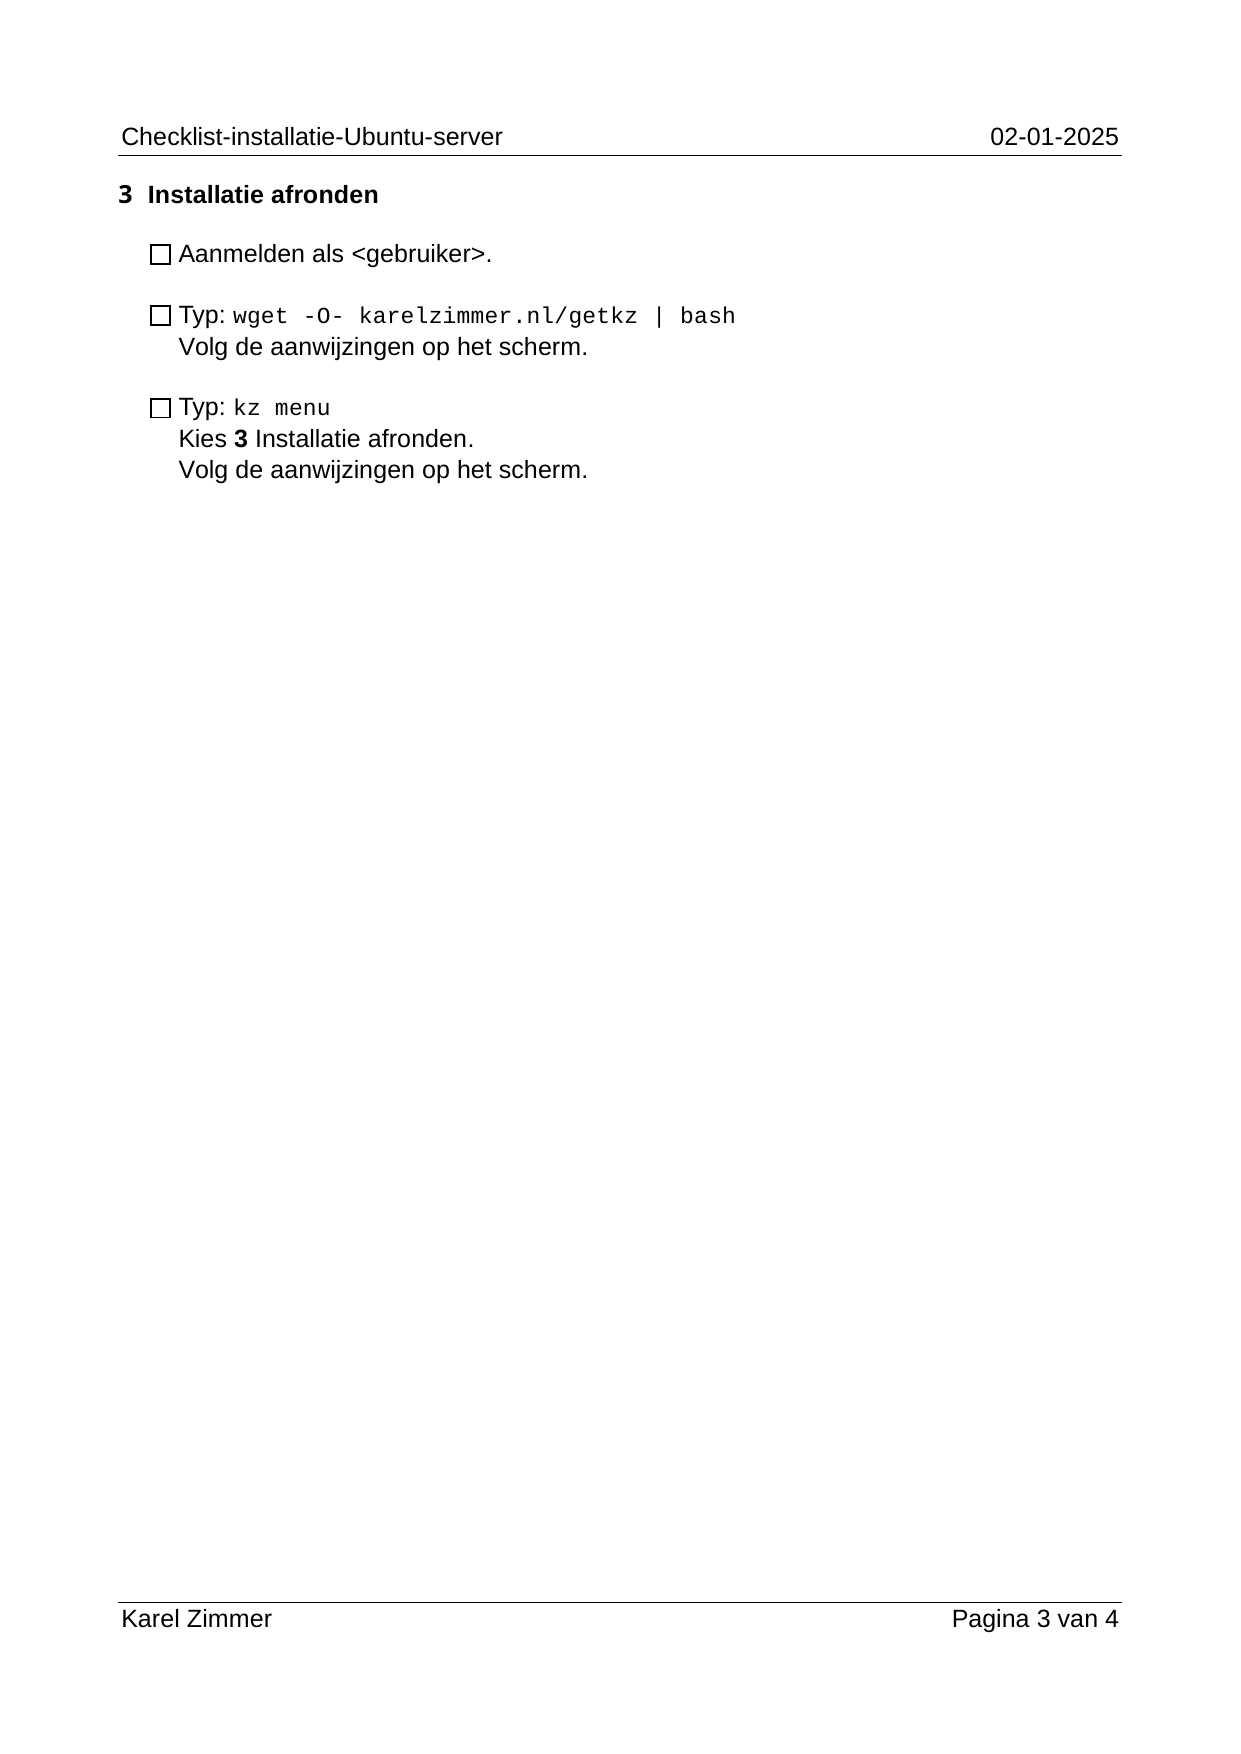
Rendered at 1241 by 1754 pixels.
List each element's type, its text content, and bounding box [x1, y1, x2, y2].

table_cell [142, 362, 177, 392]
table_cell [177, 362, 1122, 392]
table_cell [142, 300, 177, 332]
table_cell [177, 269, 1122, 300]
table_cell [118, 362, 142, 392]
table_header [118, 239, 142, 269]
table_cell [118, 332, 142, 362]
table_cell Kies 3 Installatie afronden. [177, 424, 1122, 454]
table_cell [142, 269, 177, 300]
table_cell [142, 454, 177, 485]
table_cell Volg de aanwijzingen op het scherm. [177, 332, 1122, 362]
table_cell [118, 454, 142, 485]
list Installatie afronden [118, 177, 1122, 211]
table_cell Volg de aanwijzingen op het scherm. [177, 454, 1122, 485]
table_cell [118, 424, 142, 454]
table_cell Typ: kz menu [177, 392, 1122, 424]
table_cell [118, 300, 142, 332]
table_cell [142, 424, 177, 454]
table_cell [118, 392, 142, 424]
table_header [142, 239, 177, 269]
table_cell [142, 392, 177, 424]
table_cell [118, 269, 142, 300]
table_cell Typ: wget -O- karelzimmer.nl/getkz | bash [177, 300, 1122, 332]
table_cell [142, 332, 177, 362]
table_header Aanmelden als <GEBRUIKER>. [177, 239, 1122, 269]
